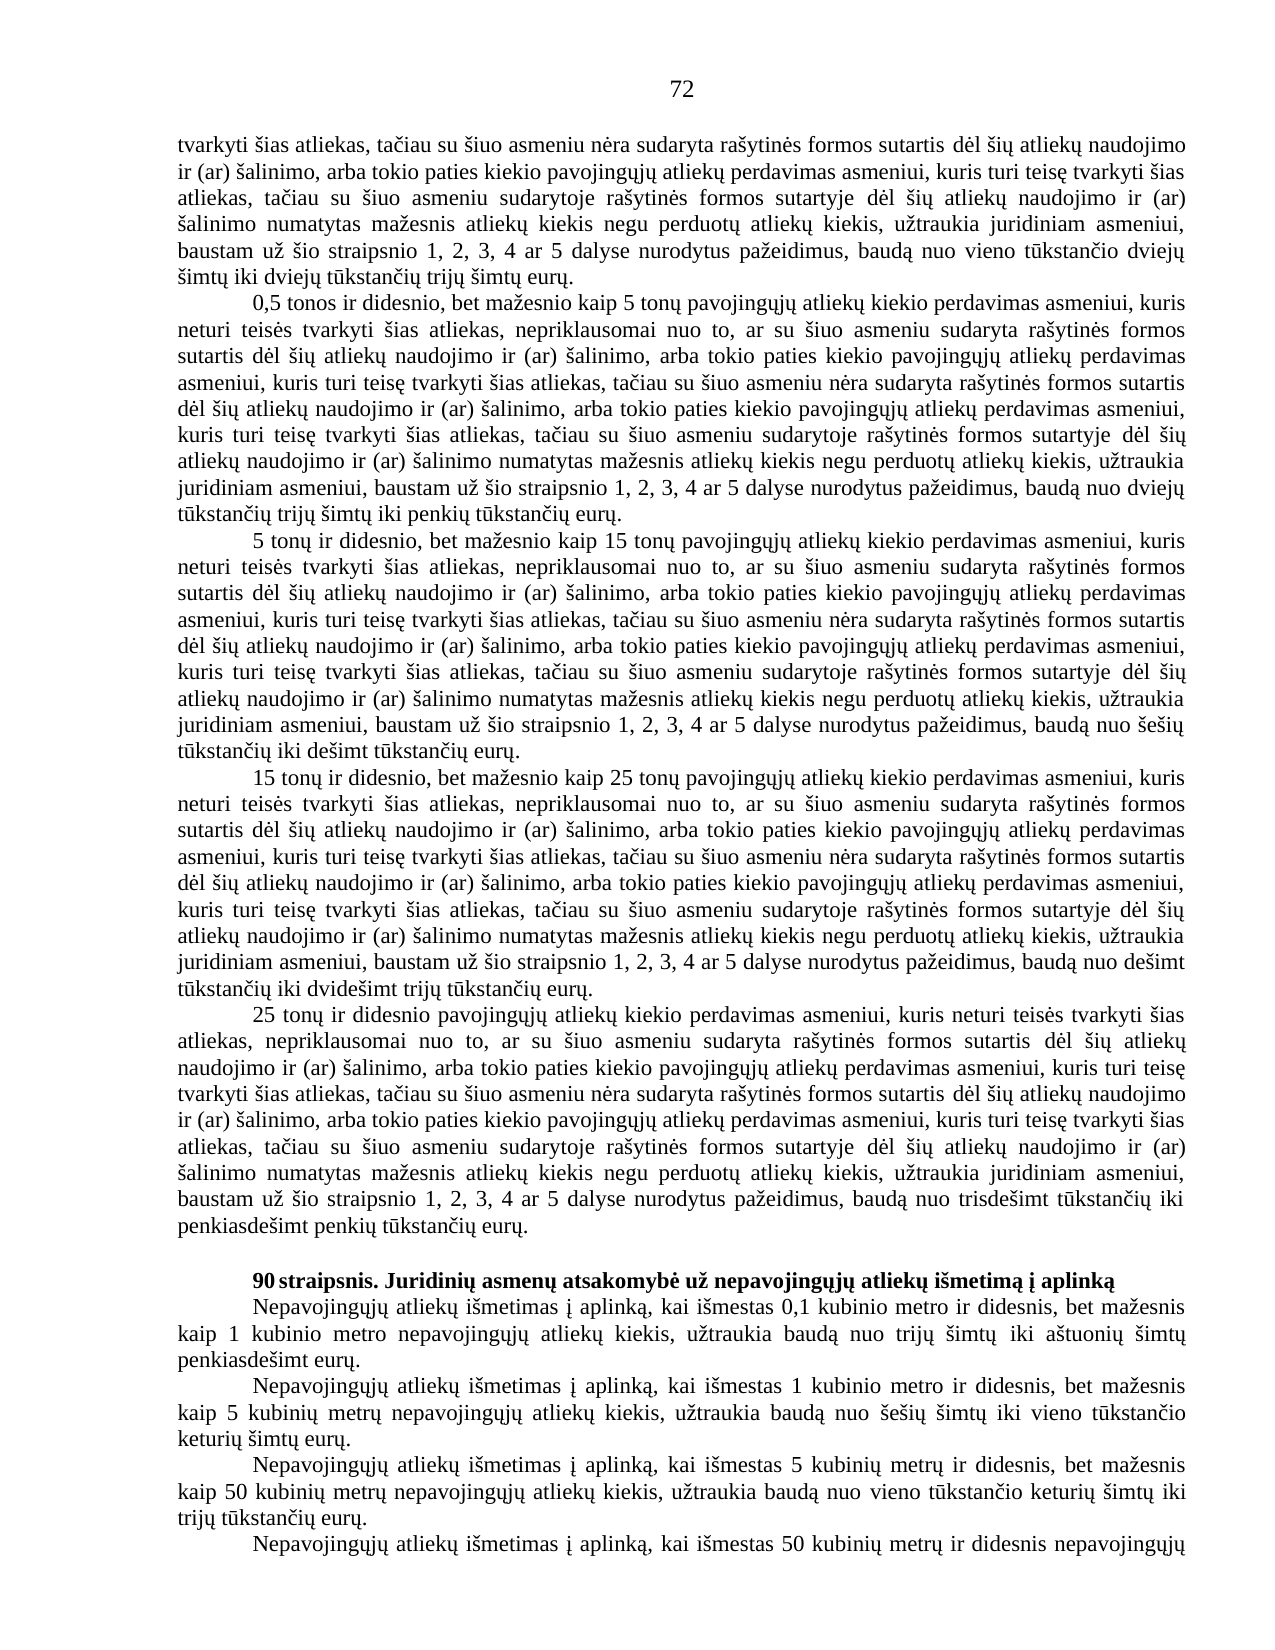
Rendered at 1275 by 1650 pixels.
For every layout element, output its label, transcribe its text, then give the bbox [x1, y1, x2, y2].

text 15 tonų ir didesnio, bet mažesnio kaip 25 tonų pavojingųjų atliekų kiekio perdavimas asmeniui, kuris neturi teisės tvarkyti šias atliekas, nepriklausomai nuo to, ar su šiuo asmeniu sudaryta rašytinės formos sutartis dėl šių atliekų naudojimo ir (ar) šalinimo, arba tokio paties kiekio pavojingųjų atliekų perdavimas asmeniui, kuris turi teisę tvarkyti šias atliekas, tačiau su šiuo asmeniu nėra sudaryta rašytinės formos sutartis dėl šių atliekų naudojimo ir (ar) šalinimo, arba tokio paties kiekio pavojingųjų atliekų perdavimas asmeniui, kuris turi teisę tvarkyti šias atliekas, tačiau su šiuo asmeniu sudarytoje rašytinės formos sutartyje dėl šių atliekų naudojimo ir (ar) šalinimo numatytas mažesnis atliekų kiekis negu perduotų atliekų kiekis, užtraukia juridiniam asmeniui, baustam už šio straipsnio 1, 2, 3, 4 ar 5 dalyse nurodytus pažeidimus, baudą nuo dešimt tūkstančių iki dvidešimt trijų tūkstančių eurų. [177, 764, 1186, 1001]
text 0,5 tonos ir didesnio, bet mažesnio kaip 5 tonų pavojingųjų atliekų kiekio perdavimas asmeniui, kuris neturi teisės tvarkyti šias atliekas, nepriklausomai nuo to, ar su šiuo asmeniu sudaryta rašytinės formos sutartis dėl šių atliekų naudojimo ir (ar) šalinimo, arba tokio paties kiekio pavojingųjų atliekų perdavimas asmeniui, kuris turi teisę tvarkyti šias atliekas, tačiau su šiuo asmeniu nėra sudaryta rašytinės formos sutartis dėl šių atliekų naudojimo ir (ar) šalinimo, arba tokio paties kiekio pavojingųjų atliekų perdavimas asmeniui, kuris turi teisę tvarkyti šias atliekas, tačiau su šiuo asmeniu sudarytoje rašytinės formos sutartyje dėl šių atliekų naudojimo ir (ar) šalinimo numatytas mažesnis atliekų kiekis negu perduotų atliekų kiekis, užtraukia juridiniam asmeniui, baustam už šio straipsnio 1, 2, 3, 4 ar 5 dalyse nurodytus pažeidimus, baudą nuo dviejų tūkstančių trijų šimtų iki penkių tūkstančių eurų. [177, 289, 1186, 527]
text 25 tonų ir didesnio pavojingųjų atliekų kiekio perdavimas asmeniui, kuris neturi teisės tvarkyti šias atliekas, nepriklausomai nuo to, ar su šiuo asmeniu sudaryta rašytinės formos sutartis dėl šių atliekų naudojimo ir (ar) šalinimo, arba tokio paties kiekio pavojingųjų atliekų perdavimas asmeniui, kuris turi teisę tvarkyti šias atliekas, tačiau su šiuo asmeniu nėra sudaryta rašytinės formos sutartis dėl šių atliekų naudojimo ir (ar) šalinimo, arba tokio paties kiekio pavojingųjų atliekų perdavimas asmeniui, kuris turi teisę tvarkyti šias atliekas, tačiau su šiuo asmeniu sudarytoje rašytinės formos sutartyje dėl šių atliekų naudojimo ir (ar) šalinimo numatytas mažesnis atliekų kiekis negu perduotų atliekų kiekis, užtraukia juridiniam asmeniui, baustam už šio straipsnio 1, 2, 3, 4 ar 5 dalyse nurodytus pažeidimus, baudą nuo trisdešimt tūkstančių iki penkiasdešimt penkių tūkstančių eurų. [177, 1001, 1186, 1238]
text Nepavojingųjų atliekų išmetimas į aplinką, kai išmestas 1 kubinio metro ir didesnis, bet mažesnis kaip 5 kubinių metrų nepavojingųjų atliekų kiekis, užtraukia baudą nuo šešių šimtų iki vieno tūkstančio keturių šimtų eurų. [177, 1372, 1186, 1451]
text Nepavojingųjų atliekų išmetimas į aplinką, kai išmestas 5 kubinių metrų ir didesnis, bet mažesnis kaip 50 kubinių metrų nepavojingųjų atliekų kiekis, užtraukia baudą nuo vieno tūkstančio keturių šimtų iki trijų tūkstančių eurų. [177, 1451, 1186, 1531]
text 5 tonų ir didesnio, bet mažesnio kaip 15 tonų pavojingųjų atliekų kiekio perdavimas asmeniui, kuris neturi teisės tvarkyti šias atliekas, nepriklausomai nuo to, ar su šiuo asmeniu sudaryta rašytinės formos sutartis dėl šių atliekų naudojimo ir (ar) šalinimo, arba tokio paties kiekio pavojingųjų atliekų perdavimas asmeniui, kuris turi teisę tvarkyti šias atliekas, tačiau su šiuo asmeniu nėra sudaryta rašytinės formos sutartis dėl šių atliekų naudojimo ir (ar) šalinimo, arba tokio paties kiekio pavojingųjų atliekų perdavimas asmeniui, kuris turi teisę tvarkyti šias atliekas, tačiau su šiuo asmeniu sudarytoje rašytinės formos sutartyje dėl šių atliekų naudojimo ir (ar) šalinimo numatytas mažesnis atliekų kiekis negu perduotų atliekų kiekis, užtraukia juridiniam asmeniui, baustam už šio straipsnio 1, 2, 3, 4 ar 5 dalyse nurodytus pažeidimus, baudą nuo šešių tūkstančių iki dešimt tūkstančių eurų. [177, 527, 1186, 764]
text Nepavojingųjų atliekų išmetimas į aplinką, kai išmestas 0,1 kubinio metro ir didesnis, bet mažesnis kaip 1 kubinio metro nepavojingųjų atliekų kiekis, užtraukia baudą nuo trijų šimtų iki aštuonių šimtų penkiasdešimt eurų. [177, 1293, 1186, 1372]
text 90 straipsnis. Juridinių asmenų atsakomybė už nepavojingųjų atliekų išmetimą į aplinką [252, 1267, 1186, 1293]
text tvarkyti šias atliekas, tačiau su šiuo asmeniu nėra sudaryta rašytinės formos sutartis dėl šių atliekų naudojimo ir (ar) šalinimo, arba tokio paties kiekio pavojingųjų atliekų perdavimas asmeniui, kuris turi teisę tvarkyti šias atliekas, tačiau su šiuo asmeniu sudarytoje rašytinės formos sutartyje dėl šių atliekų naudojimo ir (ar) šalinimo numatytas mažesnis atliekų kiekis negu perduotų atliekų kiekis, užtraukia juridiniam asmeniui, baustam už šio straipsnio 1, 2, 3, 4 ar 5 dalyse nurodytus pažeidimus, baudą nuo vieno tūkstančio dviejų šimtų iki dviejų tūkstančių trijų šimtų eurų. [177, 131, 1186, 289]
text Nepavojingųjų atliekų išmetimas į aplinką, kai išmestas 50 kubinių metrų ir didesnis nepavojingųjų [177, 1531, 1186, 1557]
